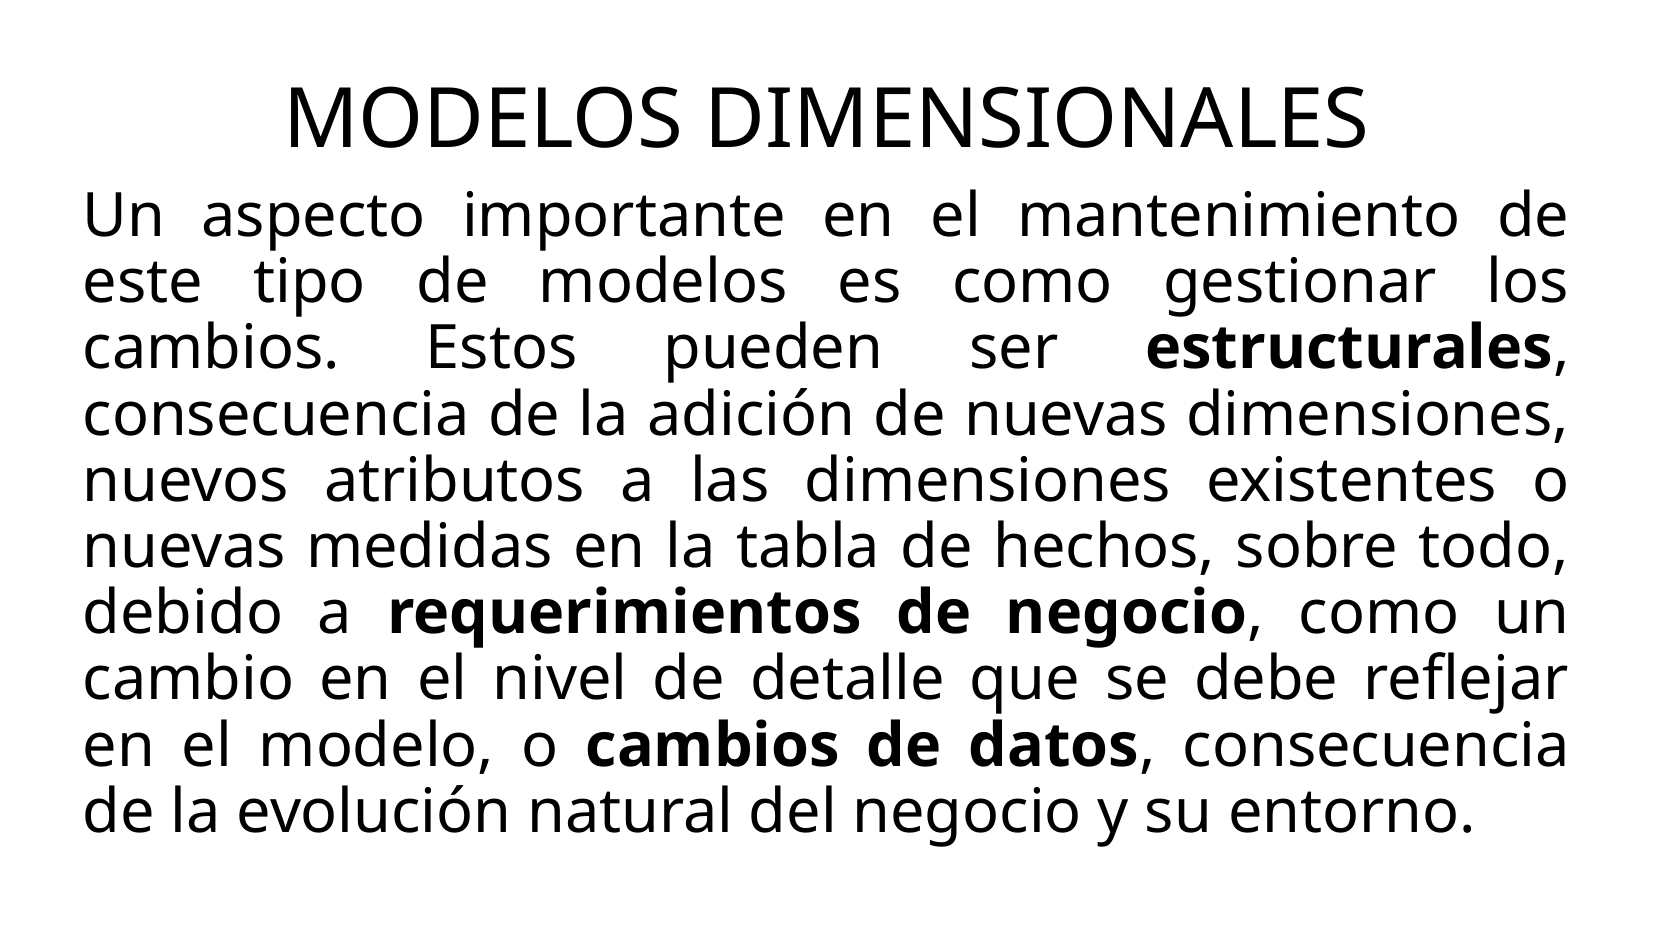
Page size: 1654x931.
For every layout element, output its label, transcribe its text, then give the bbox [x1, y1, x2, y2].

title MODELOS DIMENSIONALES [82, 37, 1571, 183]
list Un aspecto importante en el mantenimiento de este tipo de modelos es como gestionar los cambios. Estos pueden ser estructurales, consecuencia de la adición de nuevas dimensiones, nuevos atributos a las dimensiones existentes o nuevas medidas en la tabla de hechos, sobre todo, debido a requerimientos de negocio, como un cambio en el nivel de detalle que se debe reflejar en el modelo, o cambios de datos, consecuencia de la evolución natural del negocio y su entorno. [82, 183, 1571, 911]
